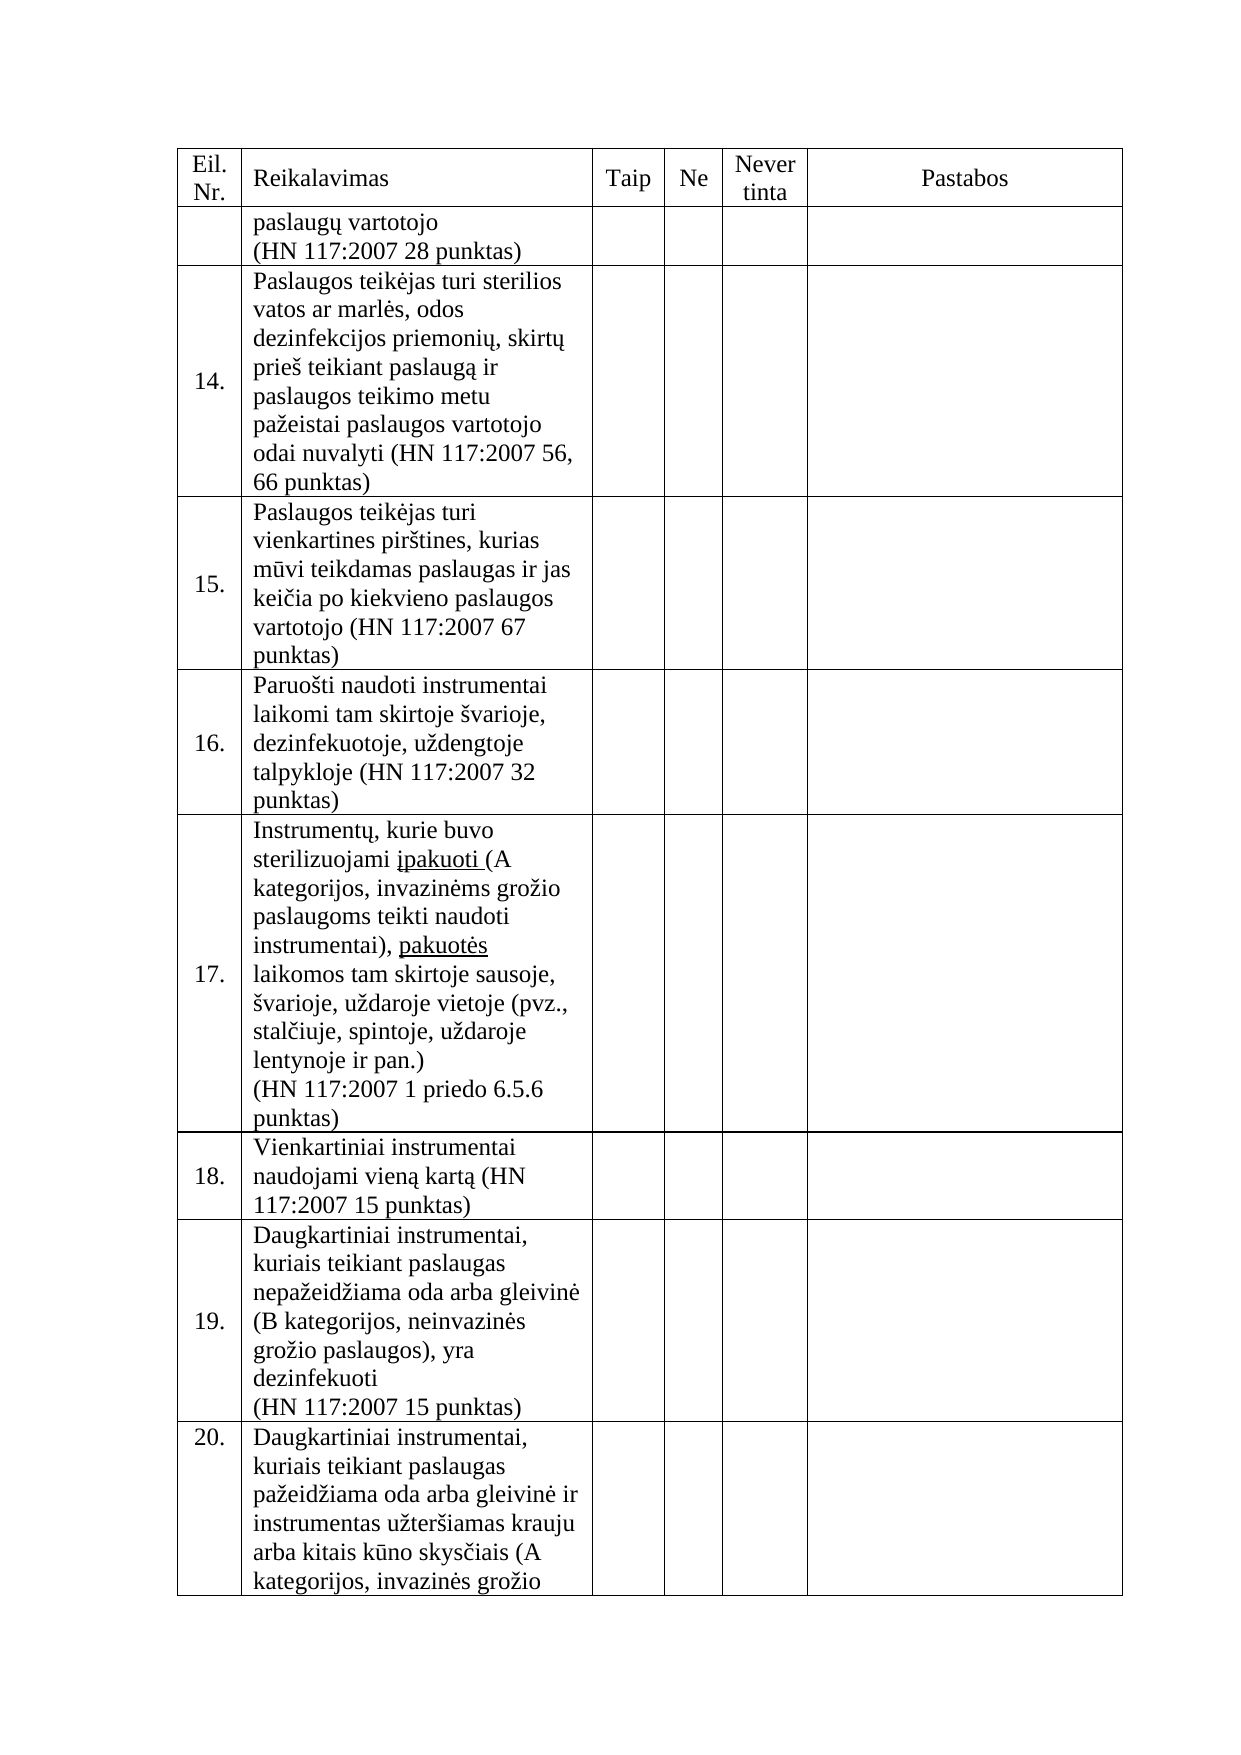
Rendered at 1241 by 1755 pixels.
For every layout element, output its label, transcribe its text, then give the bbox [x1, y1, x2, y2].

table_cell [723, 266, 807, 496]
table_cell [593, 670, 664, 814]
table_cell [723, 1422, 807, 1594]
table_cell [723, 1220, 807, 1421]
table_cell 20. [178, 1422, 241, 1594]
table_header Pastabos [808, 149, 1122, 206]
table_cell [178, 207, 241, 265]
table_header Nevertinta [723, 149, 807, 206]
table_cell [723, 497, 807, 669]
table_cell [723, 815, 807, 1131]
table_cell Paruošti naudoti instrumentai laikomi tam skirtoje švarioje, dezinfekuotoje, uždengtoje talpykloje (HN 117:2007 32 punktas) [242, 670, 592, 814]
table_cell [723, 670, 807, 814]
table_cell [593, 497, 664, 669]
table_header Eil. Nr. [178, 149, 241, 206]
table_cell 14. [178, 266, 241, 496]
table_cell Daugkartiniai instrumentai, kuriais teikiant paslaugas nepažeidžiama oda arba gleivinė (B kategorijos, neinvazinės grožio paslaugos), yra dezinfekuoti (HN 117:2007 15 punktas) [242, 1220, 592, 1421]
table_cell Daugkartiniai instrumentai, kuriais teikiant paslaugas pažeidžiama oda arba gleivinė ir instrumentas užteršiamas krauju arba kitais kūno skysčiais (A kategorijos, invazinės grožio [242, 1422, 592, 1594]
table_cell paslaugų vartotojo (HN 117:2007 28 punktas) [242, 207, 592, 265]
table_cell [723, 1133, 807, 1219]
table_cell [665, 1220, 722, 1421]
table_cell [808, 670, 1122, 814]
table_cell [593, 207, 664, 265]
table_cell 19. [178, 1220, 241, 1421]
table_cell [593, 1422, 664, 1594]
table_header Reikalavimas [242, 149, 592, 206]
table_header Taip [593, 149, 664, 206]
table_cell 16. [178, 670, 241, 814]
table_cell Vienkartiniai instrumentai naudojami vieną kartą (HN 117:2007 15 punktas) [242, 1133, 592, 1219]
table_cell [593, 1133, 664, 1219]
table_cell [808, 266, 1122, 496]
table_cell [665, 266, 722, 496]
table_cell Paslaugos teikėjas turi sterilios vatos ar marlės, odos dezinfekcijos priemonių, skirtų prieš teikiant paslaugą ir paslaugos teikimo metu pažeistai paslaugos vartotojo odai nuvalyti (HN 117:2007 56, 66 punktas) [242, 266, 592, 496]
table_cell [808, 1422, 1122, 1594]
table_cell [808, 497, 1122, 669]
table_cell [593, 266, 664, 496]
table_cell [665, 1422, 722, 1594]
table_cell 18. [178, 1133, 241, 1219]
table_cell 17. [178, 815, 241, 1131]
table_cell [808, 1133, 1122, 1219]
table_cell [665, 497, 722, 669]
table_cell [593, 815, 664, 1131]
table_cell [665, 815, 722, 1131]
table_cell 15. [178, 497, 241, 669]
table_cell [665, 207, 722, 265]
table_cell [723, 207, 807, 265]
table_cell Instrumentų, kurie buvo sterilizuojami įpakuoti (A kategorijos, invazinėms grožio paslaugoms teikti naudoti instrumentai), pakuotės laikomos tam skirtoje sausoje, švarioje, uždaroje vietoje (pvz., stalčiuje, spintoje, uždaroje lentynoje ir pan.) (HN 117:2007 1 priedo 6.5.6 punktas) [242, 815, 592, 1131]
table_header Ne [665, 149, 722, 206]
table_cell Paslaugos teikėjas turi vienkartines pirštines, kurias mūvi teikdamas paslaugas ir jas keičia po kiekvieno paslaugos vartotojo (HN 117:2007 67 punktas) [242, 497, 592, 669]
table_cell [808, 207, 1122, 265]
table_cell [665, 1133, 722, 1219]
table_cell [808, 815, 1122, 1131]
table_cell [593, 1220, 664, 1421]
table_cell [665, 670, 722, 814]
table_cell [808, 1220, 1122, 1421]
